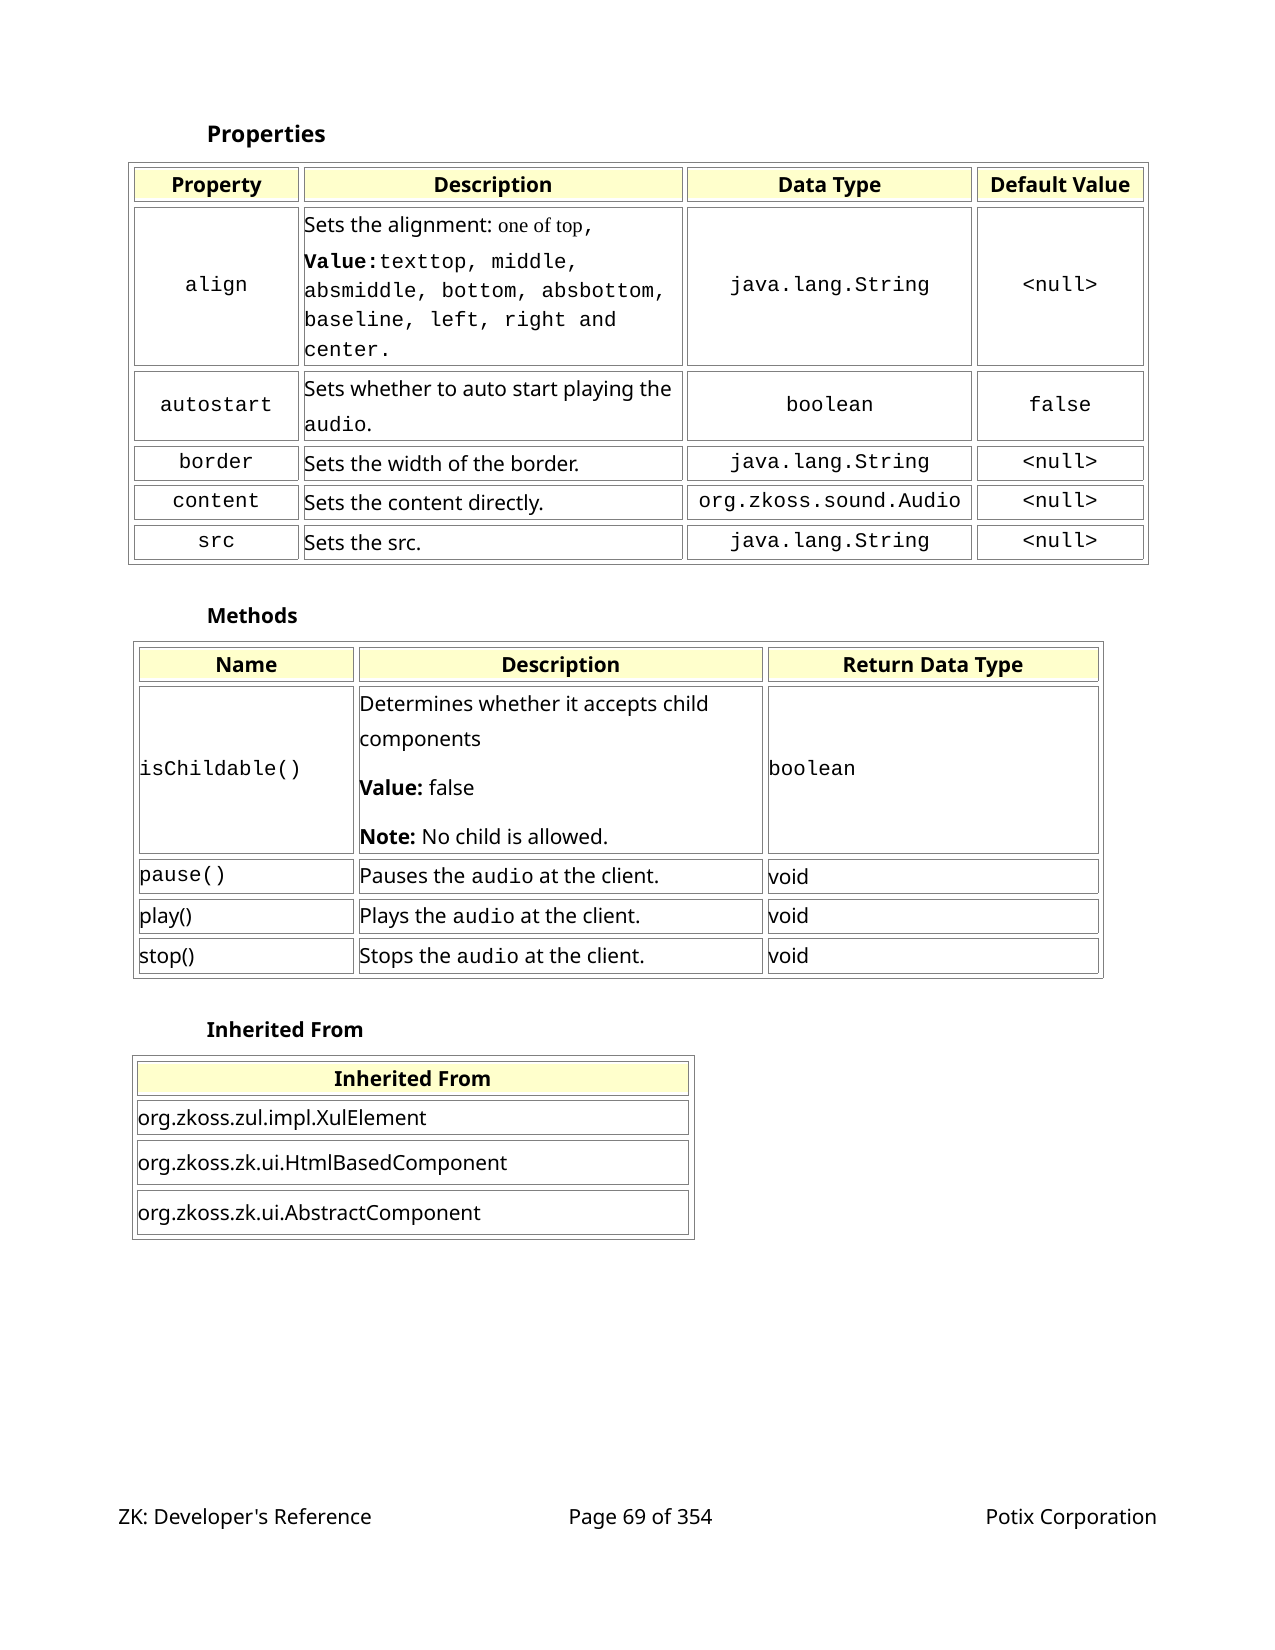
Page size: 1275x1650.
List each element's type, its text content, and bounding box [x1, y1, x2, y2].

table_cell boolean [685, 365, 974, 440]
table_header Data Type [685, 163, 974, 201]
table_cell <null> [974, 519, 1146, 559]
table_cell void [765, 853, 1101, 893]
table_cell content [131, 480, 301, 519]
table_cell void [765, 893, 1101, 933]
table_header Default Value [974, 163, 1146, 201]
table_cell java.lang.String [685, 201, 974, 365]
table_cell src [131, 519, 301, 559]
table_cell border [131, 440, 301, 480]
table_cell java.lang.String [685, 440, 974, 480]
table_cell org.zkoss.sound.Audio [685, 480, 974, 519]
table_cell false [974, 365, 1146, 440]
subtitle Inherited From [207, 1015, 1157, 1043]
table_cell Sets whether to auto start playing the audio. [301, 365, 685, 440]
table_cell isChildable() [136, 681, 356, 853]
table_cell pause() [136, 853, 356, 893]
table_cell autostart [131, 365, 301, 440]
table_cell Pauses the audio at the client. [356, 853, 765, 893]
table_cell <null> [974, 480, 1146, 519]
table_cell <null> [974, 201, 1146, 365]
table_cell org.zkoss.zk.ui.HtmlBasedComponent [134, 1134, 691, 1184]
table_header Description [356, 642, 765, 681]
table_cell play() [136, 893, 356, 933]
table_header Return Data Type [765, 642, 1101, 681]
table_cell Sets the alignment: one of top, Value:texttop, middle, absmiddle, bottom, absbottom, baseline, left, right and center. [301, 201, 685, 365]
table_cell Sets the src. [301, 519, 685, 559]
table_cell <null> [974, 440, 1146, 480]
table_header Inherited From [134, 1056, 691, 1095]
table_cell Plays the audio at the client. [356, 893, 765, 933]
table_cell org.zkoss.zul.impl.XulElement [134, 1095, 691, 1134]
table_cell Sets the content directly. [301, 480, 685, 519]
table_cell Determines whether it accepts child components Value: false Note: No child is allowed. [356, 681, 765, 853]
table_cell Sets the width of the border. [301, 440, 685, 480]
table_cell void [765, 933, 1101, 973]
table_header Description [301, 163, 685, 201]
table_cell java.lang.String [685, 519, 974, 559]
table_cell boolean [765, 681, 1101, 853]
table_cell align [131, 201, 301, 365]
table_header Property [131, 163, 301, 201]
subtitle Properties [207, 118, 1157, 149]
table_cell Stops the audio at the client. [356, 933, 765, 973]
table_cell org.zkoss.zk.ui.AbstractComponent [134, 1184, 691, 1234]
subtitle Methods [207, 601, 1157, 629]
table_header Name [136, 642, 356, 681]
table_cell stop() [136, 933, 356, 973]
